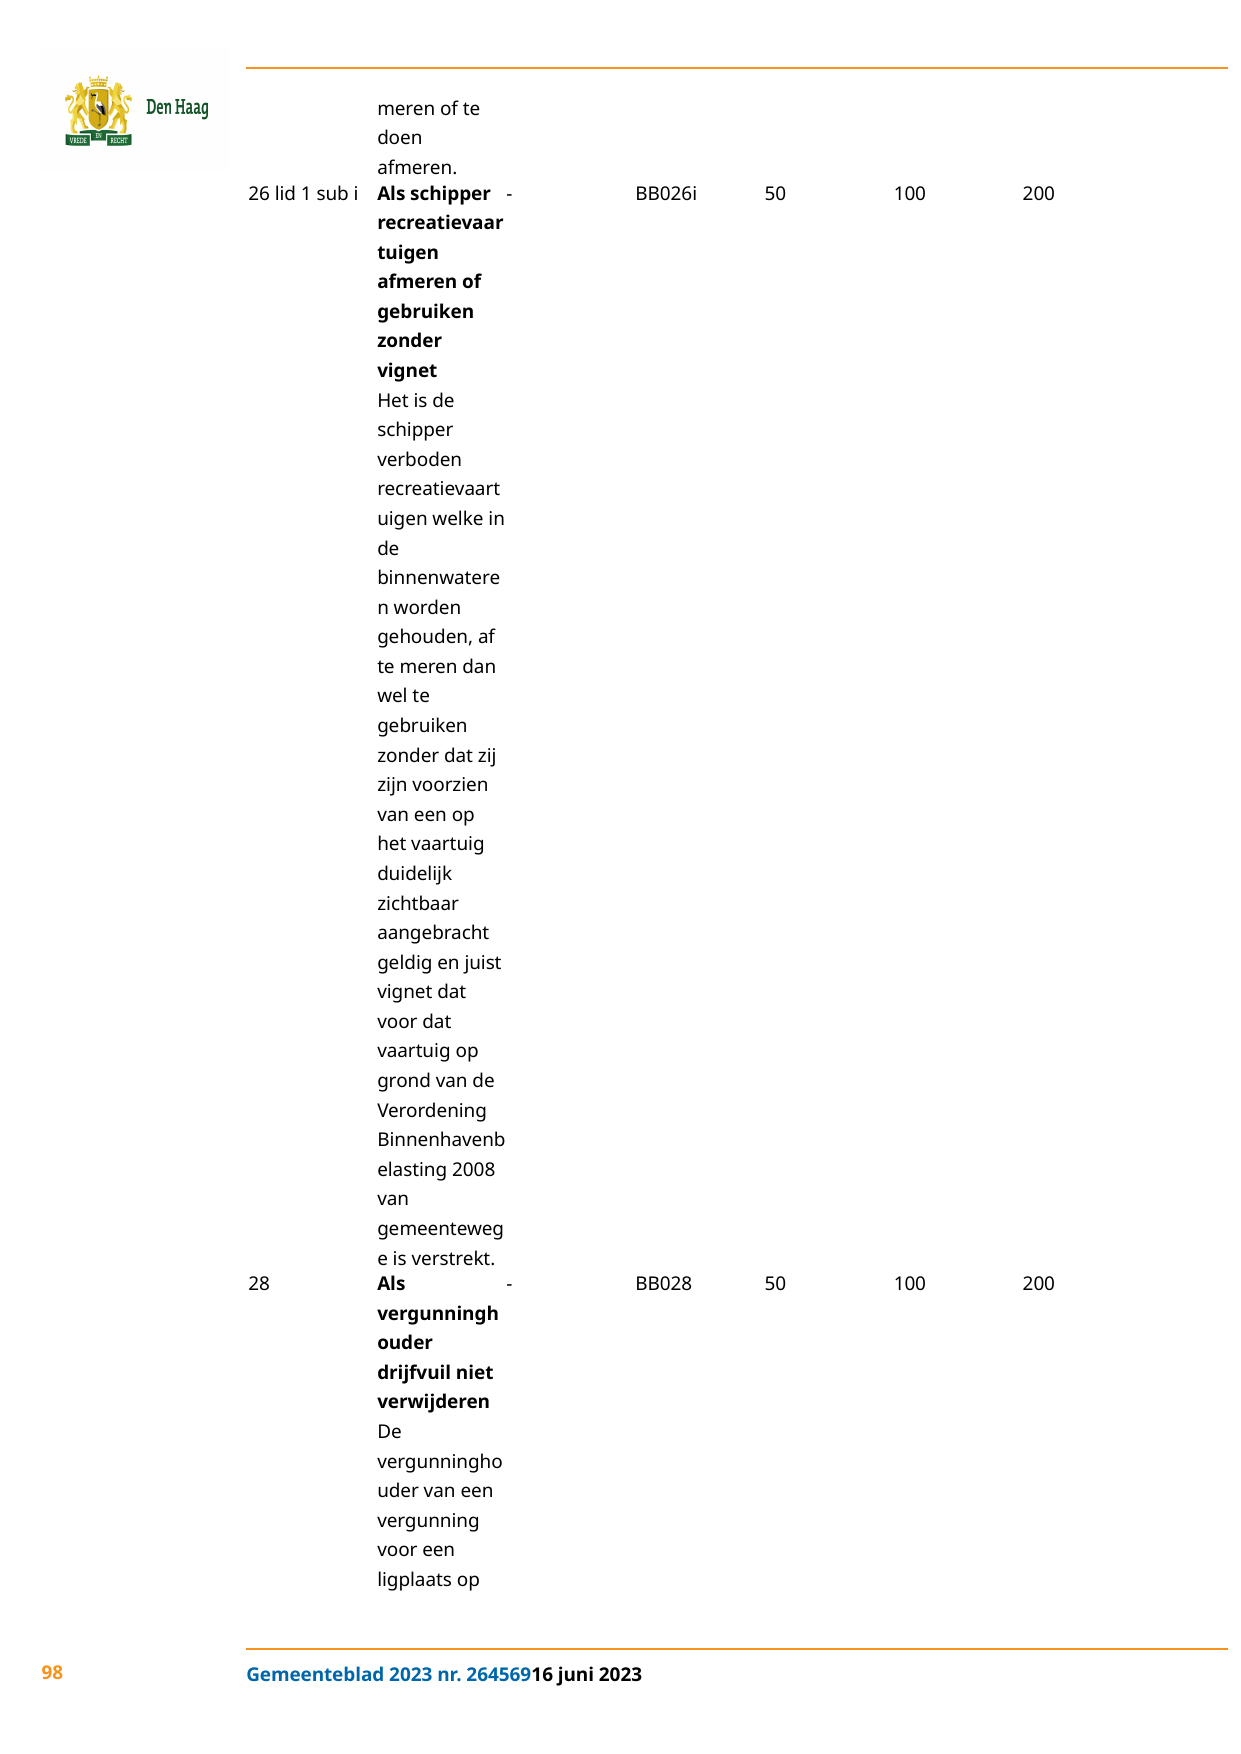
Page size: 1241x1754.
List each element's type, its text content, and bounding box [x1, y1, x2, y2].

table_cell - [506, 180, 635, 1270]
table_cell 26 lid 1 sub i [248, 180, 377, 1270]
table_cell Als schipper recreatievaartuigen afmeren of gebruiken zonder vignet Het is de schipper verboden recreatievaartuigen welke in de binnenwateren worden gehouden, af te meren dan wel te gebruiken zonder dat zij zijn voorzien van een op het vaartuig duidelijk zichtbaar aangebracht geldig en juist vignet dat voor dat vaartuig op grond van de Verordening Binnenhavenbelasting 2008 van gemeentewege is verstrekt. [377, 180, 506, 1270]
table_cell 50 [764, 180, 893, 1270]
table_cell 28 [248, 1270, 377, 1592]
picture [41, 47, 231, 172]
table_cell 200 [1023, 1270, 1152, 1592]
table_cell BB028 [635, 1270, 764, 1592]
table_cell [894, 95, 1022, 180]
table_cell [248, 95, 377, 180]
table_cell [635, 95, 764, 180]
table_cell Als vergunninghouder drijfvuil niet verwijderen De vergunninghouder van een vergunning voor een ligplaats op [377, 1270, 506, 1592]
table_cell - [506, 95, 635, 180]
table_cell 100 [894, 1270, 1022, 1592]
table_cell BB026i [635, 180, 764, 1270]
table_cell 200 [1023, 180, 1152, 1270]
table_cell [764, 95, 893, 180]
table_cell - [506, 1270, 635, 1592]
table_cell 100 [894, 180, 1022, 1270]
table_cell 50 [764, 1270, 893, 1592]
table_cell [1023, 95, 1152, 180]
table_cell meren of te doen afmeren. [377, 95, 506, 180]
